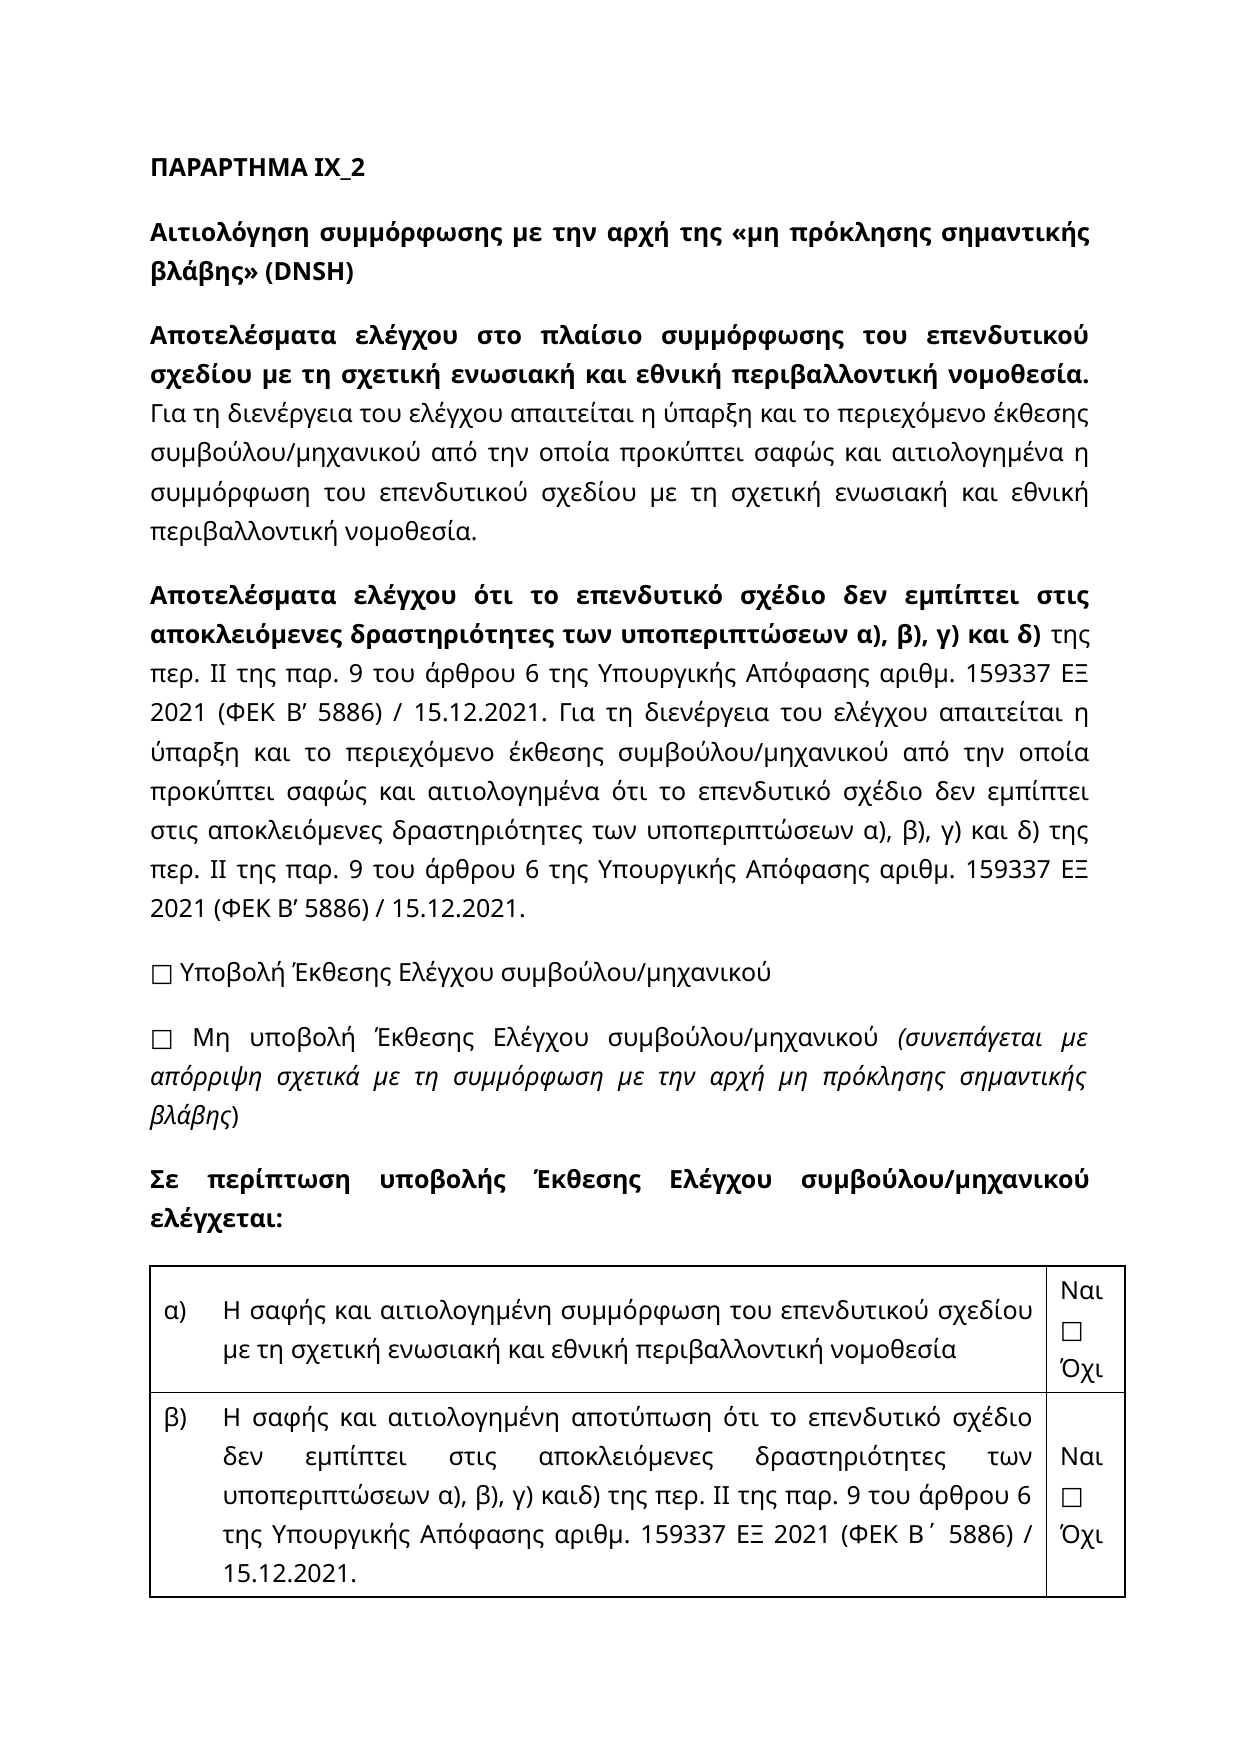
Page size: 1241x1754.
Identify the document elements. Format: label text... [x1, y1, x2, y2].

text □ Μη υποβολή Έκθεσης Ελέγχου συμβούλου/μηχανικού (συνεπάγεται με απόρριψη σχετικά με τη συμμόρφωση με την αρχή μη πρόκλησης σημαντικής βλάβης) [150, 1019, 1090, 1132]
text Αποτελέσματα ελέγχου ότι το επενδυτικό σχέδιο δεν εμπίπτει στις αποκλειόμενες δραστηριότητες των υποπεριπτώσεων α), β), γ) και δ) της περ. ΙΙ της παρ. 9 του άρθρου 6 της Υπουργικής Απόφασης αριθμ. 159337 ΕΞ 2021 (ΦΕΚ Β’ 5886) / 15.12.2021. Για τη διενέργεια του ελέγχου απαιτείται η ύπαρξη και το περιεχόμενο έκθεσης συμβούλου/μηχανικού από την οποία προκύπτει σαφώς και αιτιολογημένα ότι το επενδυτικό σχέδιο δεν εμπίπτει στις αποκλειόμενες δραστηριότητες των υποπεριπτώσεων α), β), γ) και δ) της περ. ΙΙ της παρ. 9 του άρθρου 6 της Υπουργικής Απόφασης αριθμ. 159337 ΕΞ 2021 (ΦΕΚ Β’ 5886) / 15.12.2021. [150, 577, 1090, 925]
text ΠΑΡΑΡΤΗΜΑ IX_2 [150, 150, 1090, 184]
table_header α) Η σαφής και αιτιολογημένη συμμόρφωση του επενδυτικού σχεδίου με τη σχετική ενωσιακή και εθνική περιβαλλοντική νομοθεσία [151, 1267, 1046, 1391]
table_cell β) Η σαφής και αιτιολογημένη αποτύπωση ότι το επενδυτικό σχέδιο δεν εμπίπτει στις αποκλειόμενες δραστηριότητες των υποπεριπτώσεων α), β), γ) καιδ) της περ. ΙΙ της παρ. 9 του άρθρου 6 της Υπουργικής Απόφασης αριθμ. 159337 ΕΞ 2021 (ΦΕΚ Β΄ 5886) / 15.12.2021. [151, 1393, 1046, 1596]
text Αποτελέσματα ελέγχου στο πλαίσιο συμμόρφωσης του επενδυτικού σχεδίου με τη σχετική ενωσιακή και εθνική περιβαλλοντική νομοθεσία. Για τη διενέργεια του ελέγχου απαιτείται η ύπαρξη και το περιεχόμενο έκθεσης συμβούλου/μηχανικού από την οποία προκύπτει σαφώς και αιτιολογημένα η συμμόρφωση του επενδυτικού σχεδίου με τη σχετική ενωσιακή και εθνική περιβαλλοντική νομοθεσία. [150, 317, 1090, 547]
text Αιτιολόγηση συμμόρφωσης με την αρχή της «μη πρόκλησης σημαντικής βλάβης» (DNSH) [150, 214, 1090, 287]
text Σε περίπτωση υποβολής Έκθεσης Ελέγχου συμβούλου/μηχανικού ελέγχεται: [150, 1162, 1090, 1235]
table_cell Ναι □ Όχι [1047, 1393, 1124, 1596]
table_header Ναι □ Όχι [1047, 1267, 1124, 1391]
text □ Υποβολή Έκθεσης Ελέγχου συμβούλου/μηχανικού [150, 955, 1090, 989]
